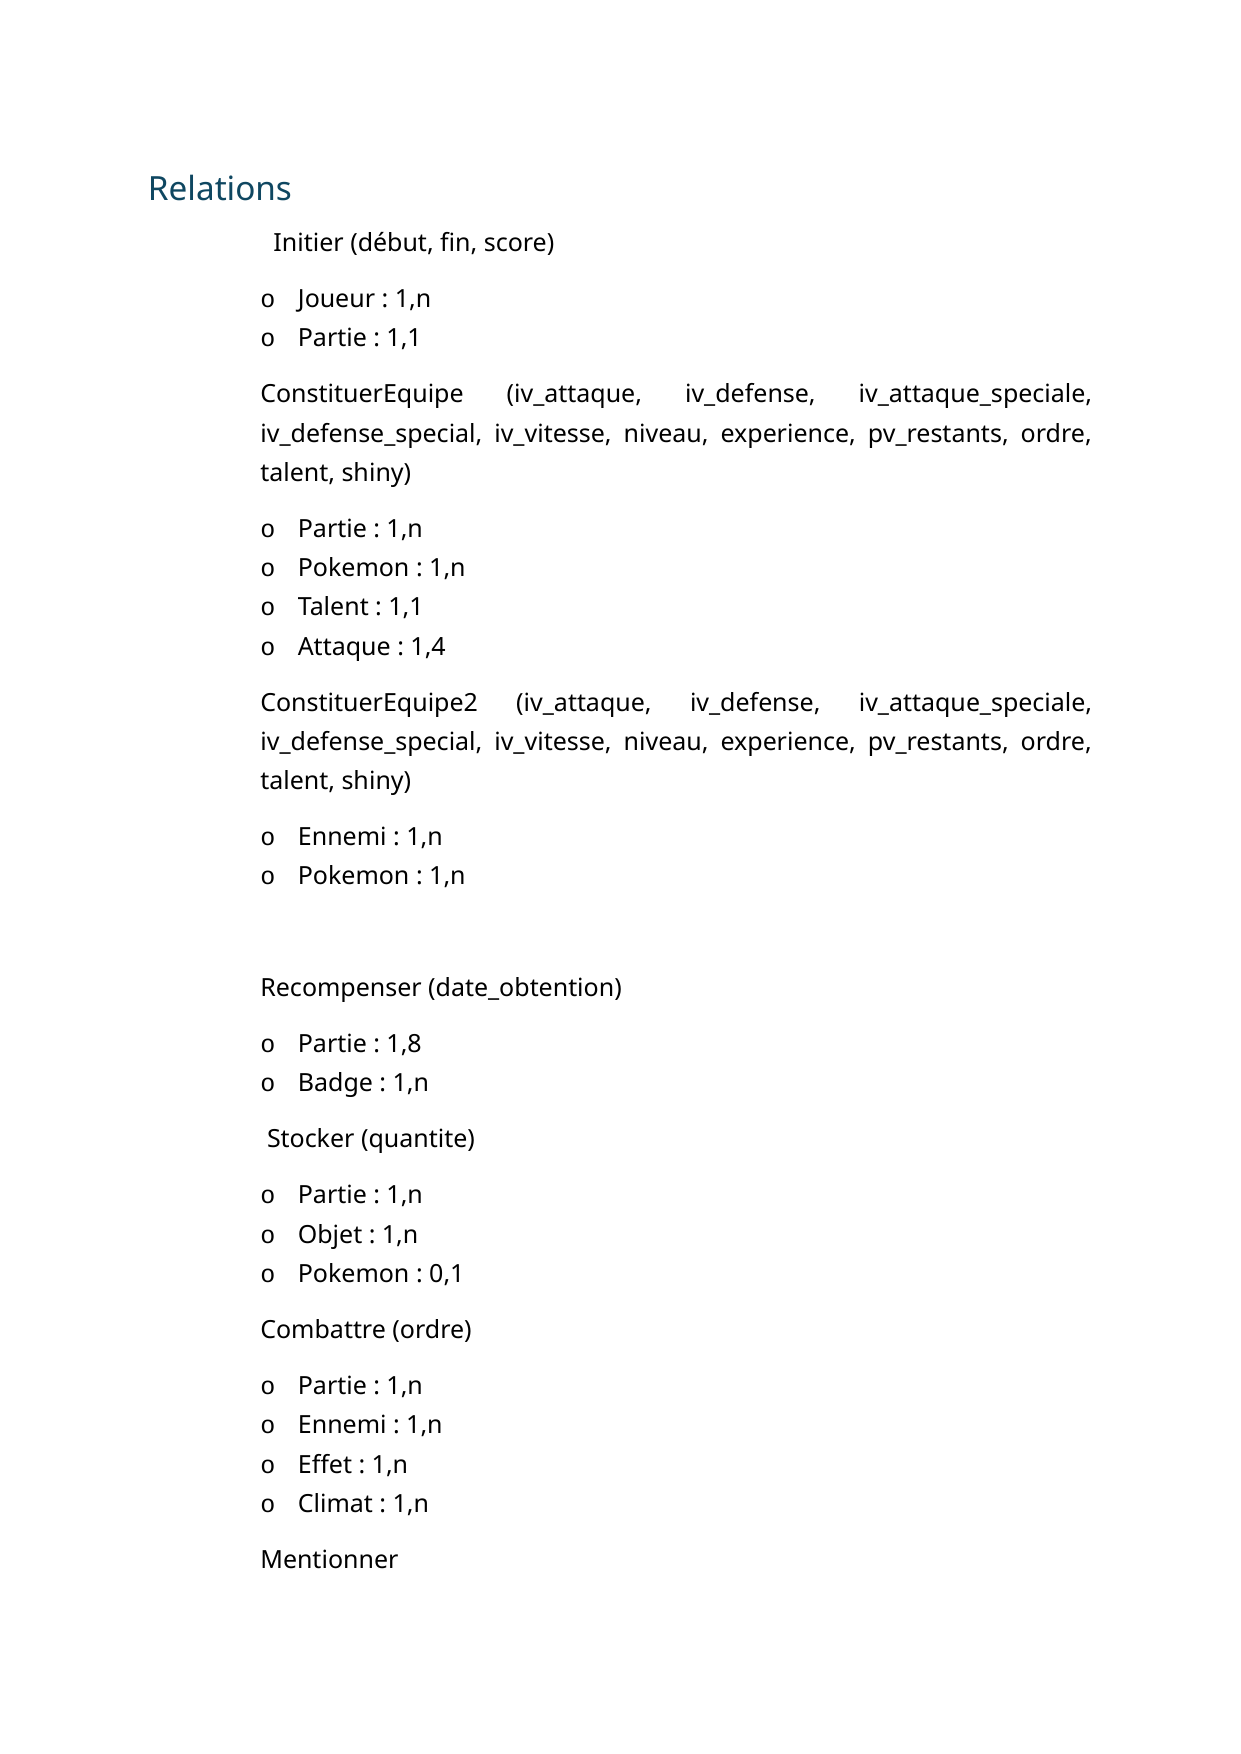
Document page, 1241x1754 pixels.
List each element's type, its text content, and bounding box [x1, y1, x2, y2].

list Attaque : 1,4 [260, 628, 1093, 663]
list Objet : 1,n [260, 1216, 1093, 1251]
list Partie : 1,1 [260, 320, 1093, 354]
list Climat : 1,n [260, 1486, 1093, 1520]
text ConstituerEquipe2 (iv_attaque, iv_defense, iv_attaque_speciale, iv_defense_special, iv_vitesse, niveau, experience, pv_restants, ordre, talent, shiny) [260, 684, 1093, 797]
text Stocker (quantite) [148, 1121, 1093, 1155]
text Mentionner [260, 1542, 1093, 1576]
text Combattre (ordre) [186, 1312, 1093, 1346]
list Pokemon : 1,n [260, 549, 1093, 584]
list Pokemon : 1,n [260, 858, 1093, 892]
list Joueur : 1,n [260, 281, 1093, 315]
text ConstituerEquipe (iv_attaque, iv_defense, iv_attaque_speciale, iv_defense_special, iv_vitesse, niveau, experience, pv_restants, ordre, talent, shiny) [260, 376, 1093, 488]
text Initier (début, fin, score) [148, 225, 1093, 259]
list Pokemon : 0,1 [260, 1256, 1093, 1290]
list Ennemi : 1,n [260, 1407, 1093, 1441]
list Partie : 1,n [260, 510, 1093, 544]
list Ennemi : 1,n [260, 818, 1093, 853]
list Effet : 1,n [260, 1446, 1093, 1481]
list Partie : 1,n [260, 1367, 1093, 1402]
text Recompenser (date_obtention) [260, 970, 1093, 1004]
subtitle Relations [148, 164, 1093, 210]
list Partie : 1,n [260, 1177, 1093, 1211]
list Talent : 1,1 [260, 589, 1093, 623]
list Partie : 1,8 [260, 1026, 1093, 1060]
list Badge : 1,n [260, 1065, 1093, 1099]
